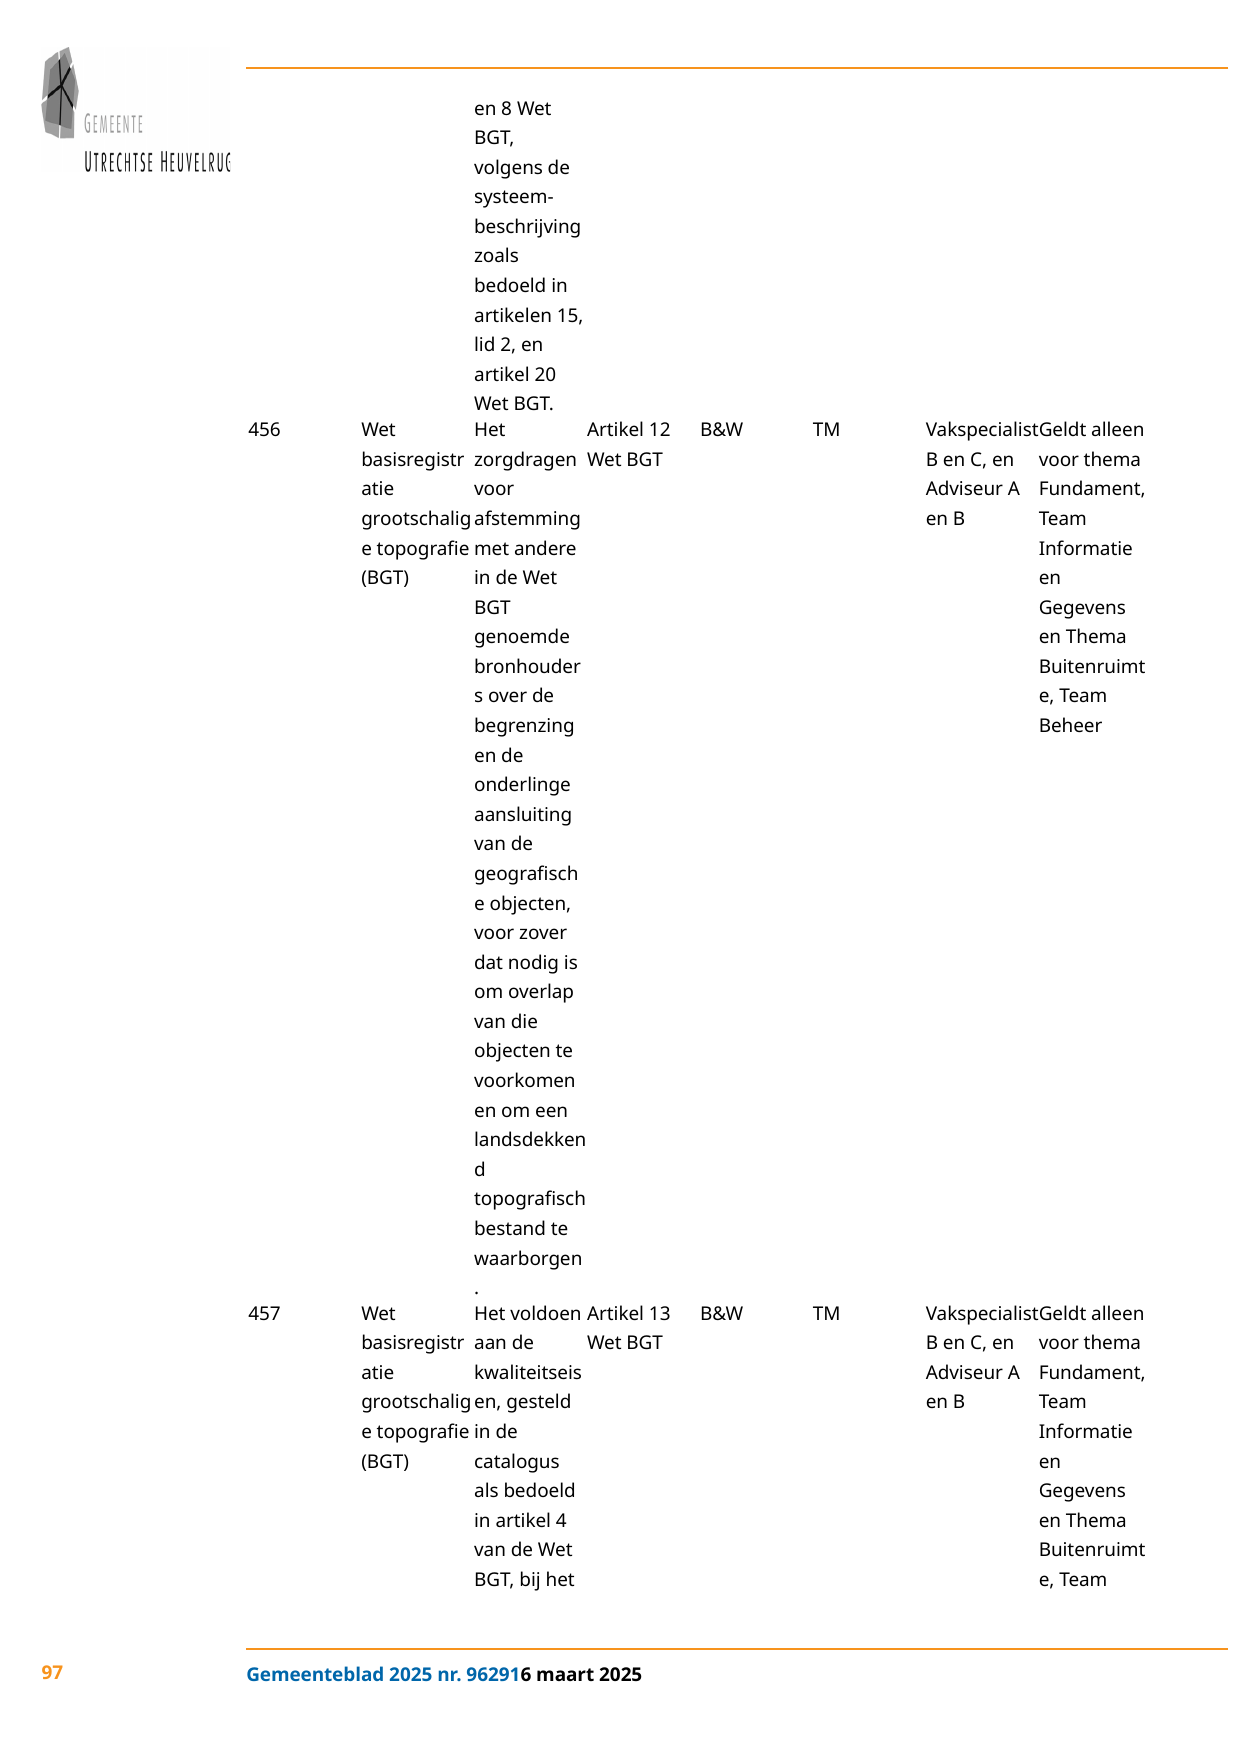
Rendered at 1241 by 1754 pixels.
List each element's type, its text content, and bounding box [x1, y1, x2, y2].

table_cell Artikel 13 Wet BGT [587, 1300, 700, 1592]
table_cell Artikel 12 Wet BGT [587, 416, 700, 1300]
table_cell en 8 Wet BGT, volgens de systeem­beschrijving zoals bedoeld in artikelen 15, lid 2, en artikel 20 Wet BGT. [474, 95, 587, 416]
table_cell B&W [700, 1300, 813, 1592]
table_cell Geldt alleen voor thema Fundament, Team Informatie en Gegevens en Thema Buitenruimte, Team [1039, 1300, 1152, 1592]
table_cell 457 [248, 1300, 361, 1592]
table_cell [700, 95, 813, 416]
table_cell 456 [248, 416, 361, 1300]
table_cell Geldt alleen voor thema Fundament, Team Informatie en Gegevens en Thema Buitenruimte, Team Beheer [1039, 416, 1152, 1300]
table_cell [813, 95, 926, 416]
table_cell Wet basisregistratie grootschalige topografie (BGT) [361, 416, 474, 1300]
table_cell Vakspecialist B en C, en Adviseur A en B [926, 416, 1038, 1300]
table_cell TM [813, 1300, 926, 1592]
table_cell [248, 95, 361, 416]
table_cell Vakspecialist B en C, en Adviseur A en B [926, 1300, 1038, 1592]
table_cell TM [813, 416, 926, 1300]
picture [41, 47, 231, 172]
table_cell [587, 95, 700, 416]
table_cell Wet basisregistratie grootschalige topografie (BGT) [361, 1300, 474, 1592]
table_cell [361, 95, 474, 416]
table_cell B&W [700, 416, 813, 1300]
table_cell [926, 95, 1038, 416]
table_cell Het zorgdragen voor afstemming met andere in de Wet BGT genoemde bronhouders over de begrenzing en de onderlinge aansluiting van de geografische objecten, voor zover dat nodig is om overlap van die objecten te voorkomen en om een landsdekkend topografisch bestand te waarborgen. [474, 416, 587, 1300]
table_cell [1039, 95, 1152, 416]
table_cell Het voldoen aan de kwaliteitseisen, gesteld in de catalogus als bedoeld in artikel 4 van de Wet BGT, bij het [474, 1300, 587, 1592]
